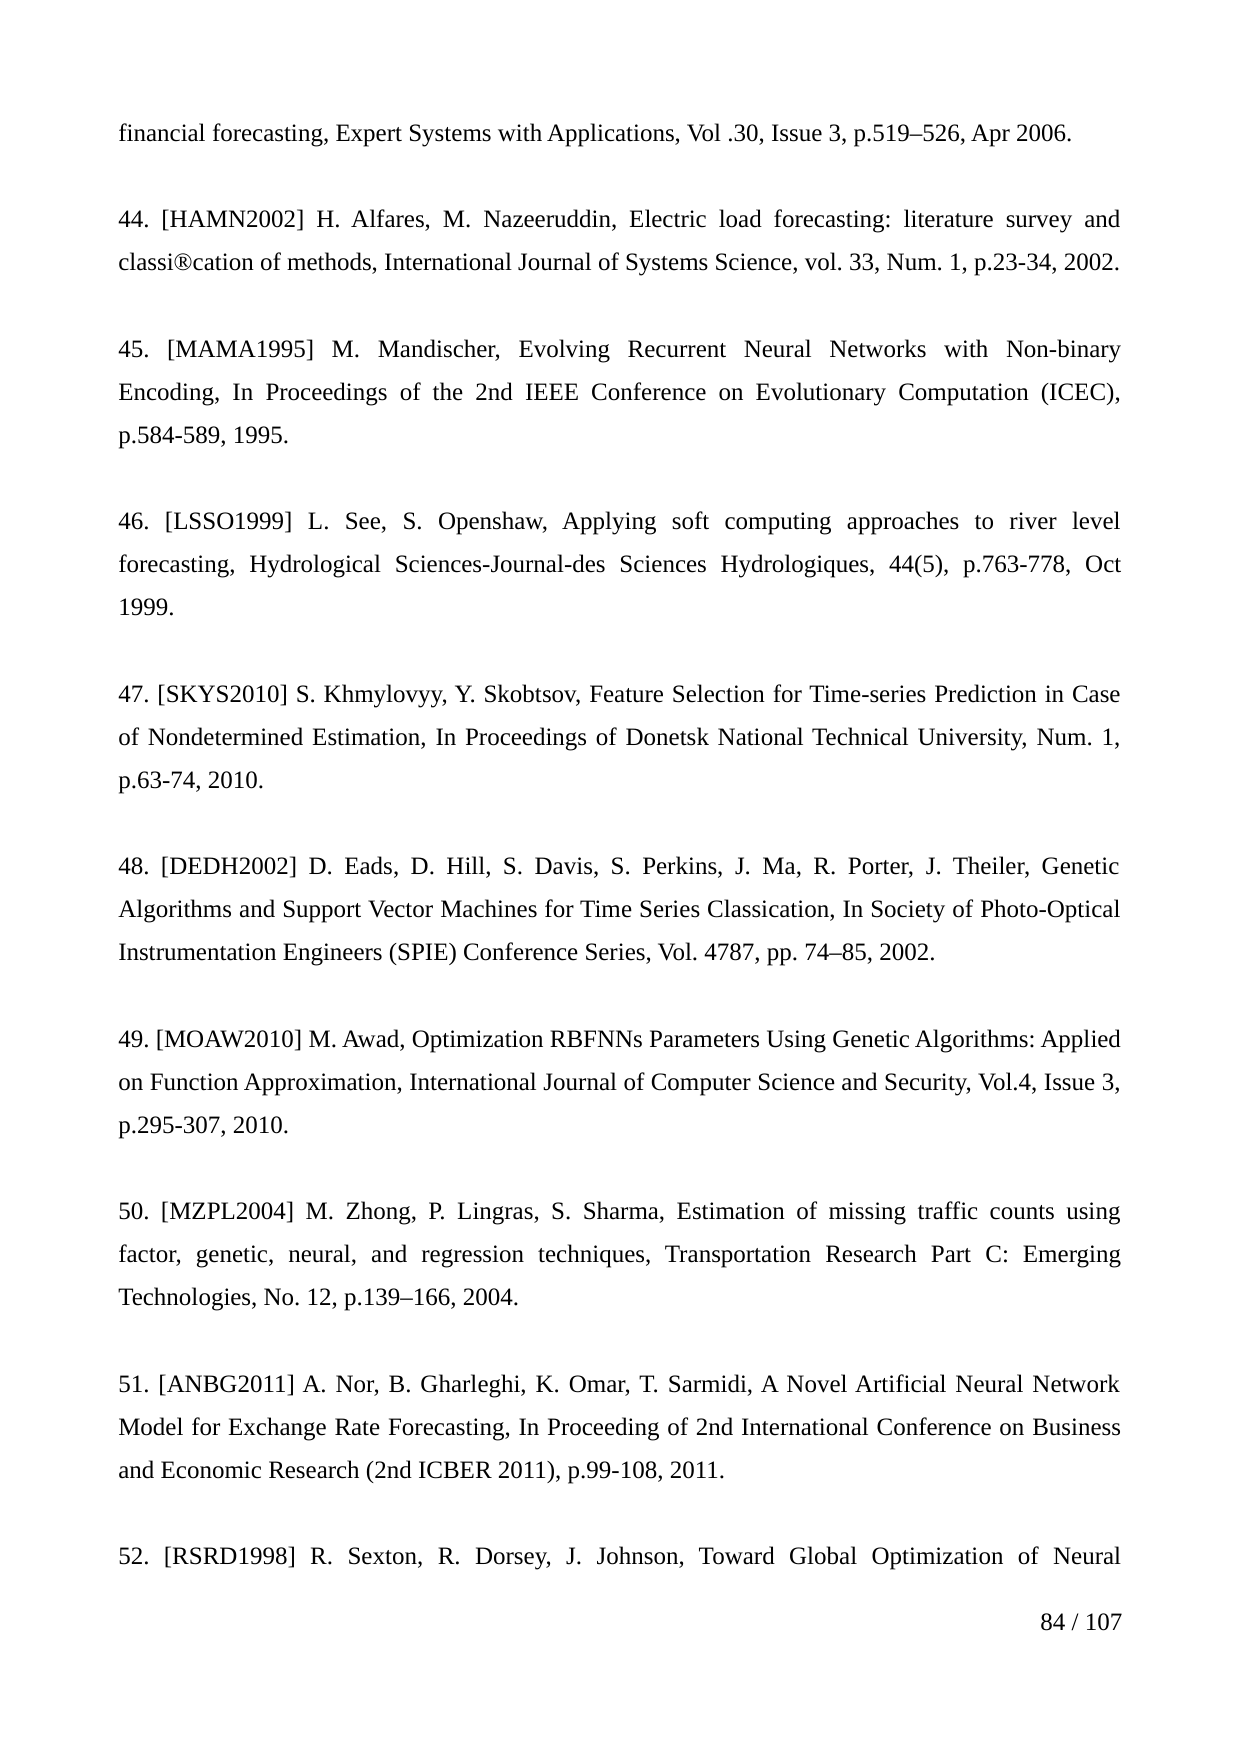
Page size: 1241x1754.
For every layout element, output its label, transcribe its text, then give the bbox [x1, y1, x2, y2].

text 49. [MOAW2010] M. Awad, Optimization RBFNNs Parameters Using Genetic Algorithms: Applied on Function Approximation, International Journal of Computer Science and Security, Vol.4, Issue 3, p.295-307, 2010. [118, 1024, 1122, 1139]
text 47. [SKYS2010] S. Khmylovyy, Y. Skobtsov, Feature Selection for Time-series Prediction in Case of Nondetermined Estimation, In Proceedings of Donetsk National Technical University, Num. 1, p.63-74, 2010. [118, 679, 1122, 794]
text 51. [ANBG2011] A. Nor, B. Gharleghi, K. Omar, T. Sarmidi, A Novel Artificial Neural Network Model for Exchange Rate Forecasting, In Proceeding of 2nd International Conference on Business and Economic Research (2nd ICBER 2011), p.99-108, 2011. [118, 1369, 1122, 1484]
text 46. [LSSO1999] L. See, S. Openshaw, Applying soft computing approaches to river level forecasting, Hydrological Sciences-Journal-des Sciences Hydrologiques, 44(5), p.763-778, Oct 1999. [118, 506, 1122, 621]
text financial forecasting, Expert Systems with Applications, Vol .30, Issue 3, p.519–526, Apr 2006. [118, 118, 1122, 147]
text 52. [RSRD1998] R. Sexton, R. Dorsey, J. Johnson, Toward Global Optimization of Neural [118, 1541, 1122, 1570]
text 48. [DEDH2002] D. Eads, D. Hill, S. Davis, S. Perkins, J. Ma, R. Porter, J. Theiler, Genetic Algorithms and Support Vector Machines for Time Series Classication, In Society of Photo-Optical Instrumentation Engineers (SPIE) Conference Series, Vol. 4787, pp. 74–85, 2002. [118, 851, 1122, 966]
text 45. [MAMA1995] M. Mandischer, Evolving Recurrent Neural Networks with Non-binary Encoding, In Proceedings of the 2nd IEEE Conference on Evolutionary Computation (ICEC), p.584-589, 1995. [118, 334, 1122, 449]
text 44. [HAMN2002] H. Alfares, M. Nazeeruddin, Electric load forecasting: literature survey and classi®cation of methods, International Journal of Systems Science, vol. 33, Num. 1, p.23-34, 2002. [118, 204, 1122, 276]
text 50. [MZPL2004] M. Zhong, P. Lingras, S. Sharma, Estimation of missing traffic counts using factor, genetic, neural, and regression techniques, Transportation Research Part C: Emerging Technologies, No. 12, p.139–166, 2004. [118, 1196, 1122, 1311]
